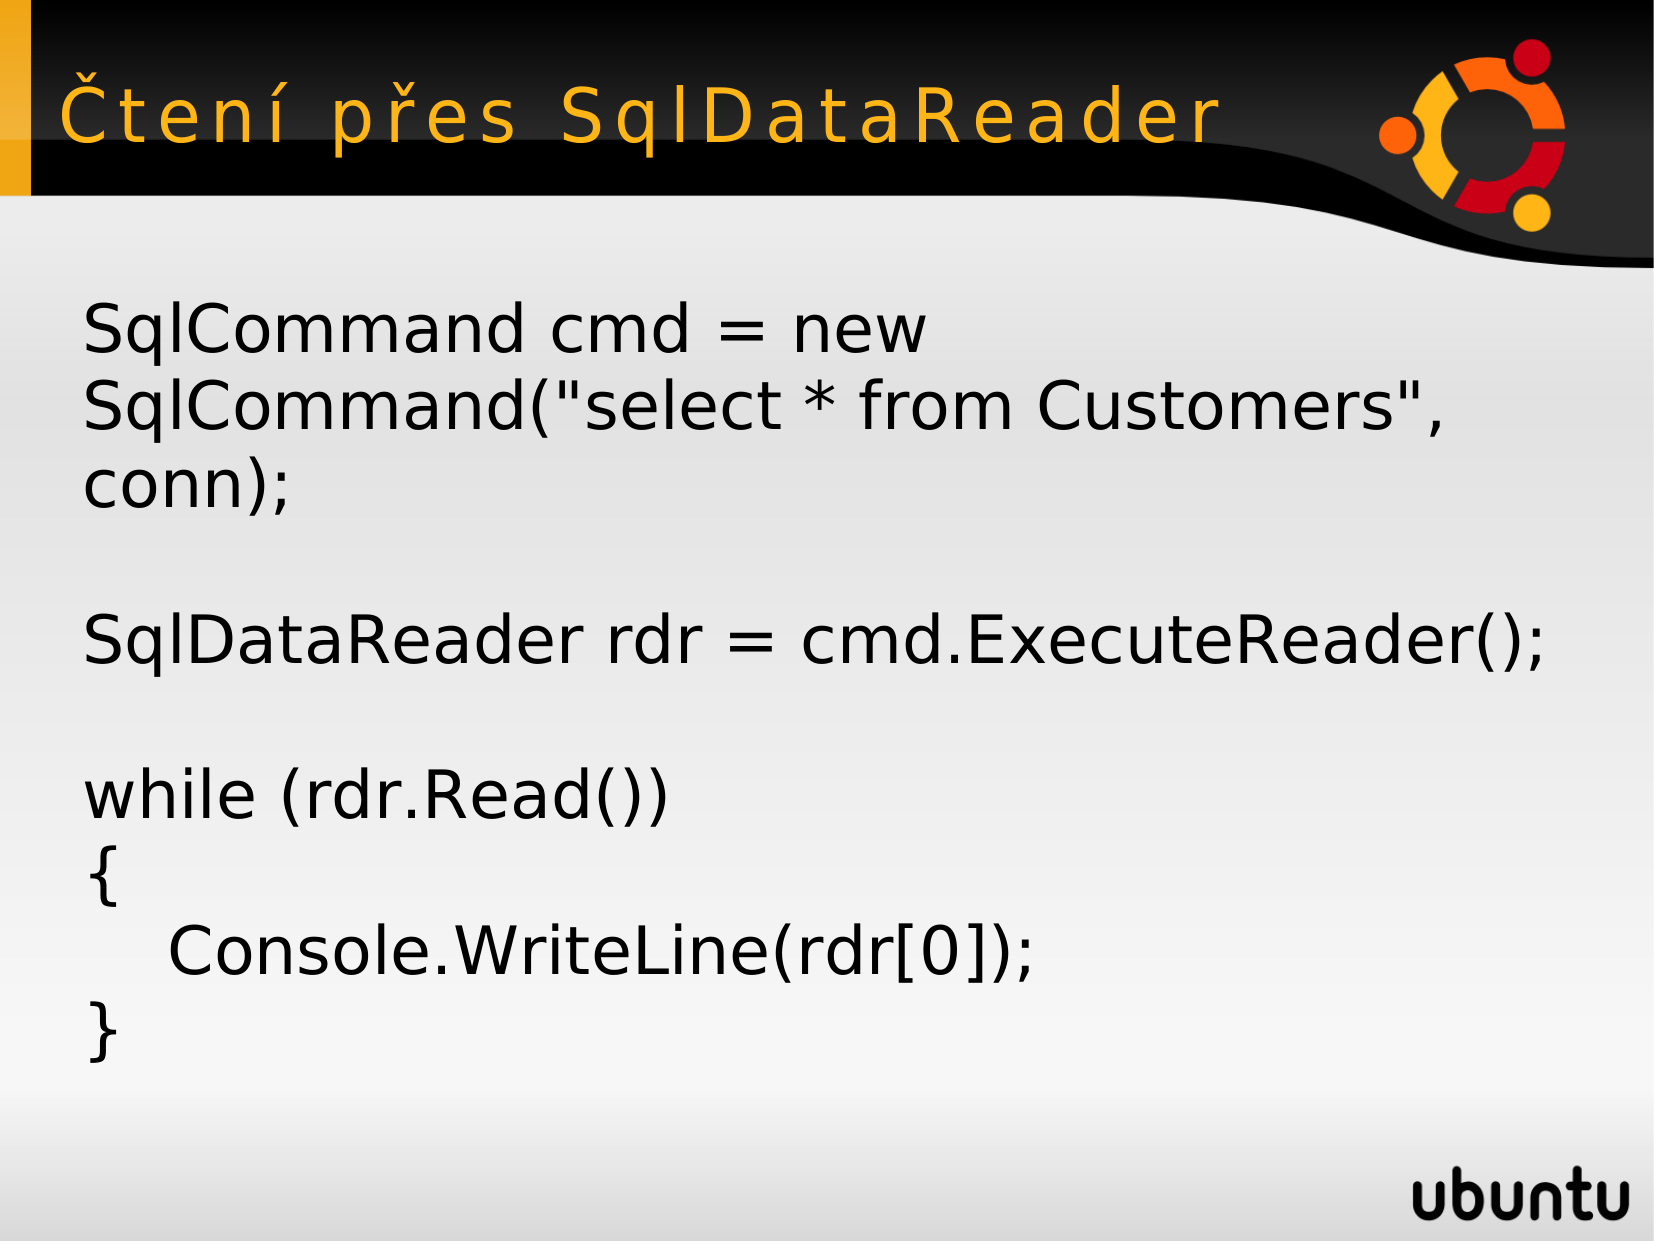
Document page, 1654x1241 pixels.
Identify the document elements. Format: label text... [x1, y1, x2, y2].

list SqlCommand cmd = new SqlCommand("select * from Customers", conn); SqlDataReader rdr = cmd.ExecuteReader(); while (rdr.Read()) { Console.WriteLine(rdr[0]); } [82, 290, 1571, 1109]
title Čtení přes SqlDataReader [59, 50, 1270, 184]
picture [0, 0, 1654, 1241]
